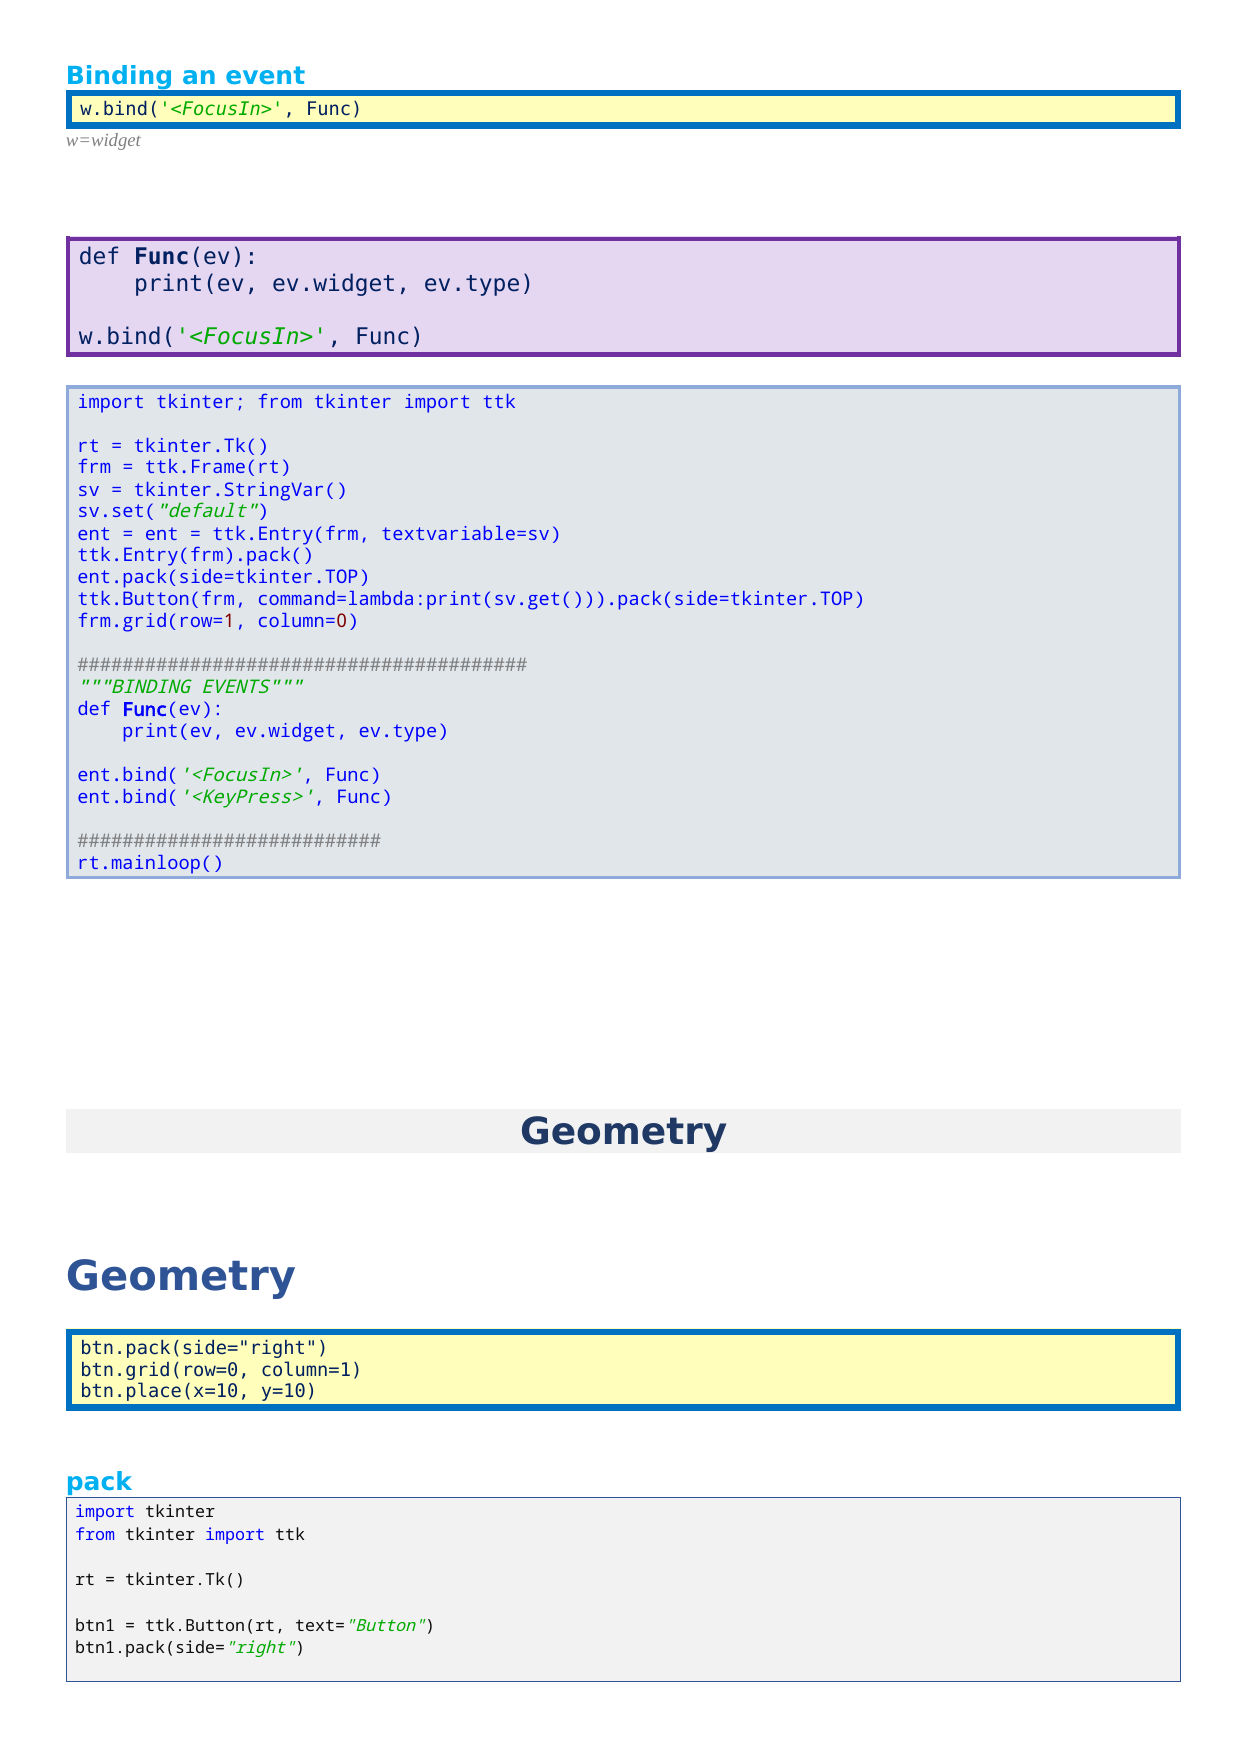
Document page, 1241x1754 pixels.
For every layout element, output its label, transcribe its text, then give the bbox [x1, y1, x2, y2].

text print(ev, ev.widget, ev.type) [70, 263, 1177, 290]
text sv.set("default") [69, 495, 1178, 517]
text ent.pack(side=tkinter.TOP) [69, 561, 1178, 583]
text w.bind('<FocusIn>', Func) [72, 96, 1175, 122]
text w.bind('<FocusIn>', Func) [70, 316, 1177, 352]
text ######################################## [69, 649, 1178, 671]
text ent = ent = ttk.Entry(frm, textvariable=sv) [69, 517, 1178, 539]
text frm = ttk.Frame(rt) [69, 451, 1178, 473]
text ent.bind('<FocusIn>', Func) [69, 759, 1178, 781]
text import tkinter; from tkinter import ttk [69, 389, 1178, 407]
title Binding an event [66, 61, 1181, 90]
text rt.mainloop() [69, 847, 1178, 876]
text btn.place(x=10, y=10) [72, 1372, 1175, 1404]
text ttk.Entry(frm).pack() [69, 539, 1178, 561]
title pack [66, 1468, 1181, 1497]
text btn1.pack(side="right") [67, 1633, 1180, 1656]
text def Func(ev): [70, 241, 1177, 263]
text rt = tkinter.Tk() [67, 1565, 1180, 1588]
text ent.bind('<KeyPress>', Func) [69, 781, 1178, 803]
text Geometry [66, 1251, 1181, 1300]
text btn.grid(row=0, column=1) [72, 1350, 1175, 1372]
text rt = tkinter.Tk() [69, 429, 1178, 451]
text frm.grid(row=1, column=0) [69, 605, 1178, 627]
text sv = tkinter.StringVar() [69, 473, 1178, 495]
subtitle Geometry [66, 1109, 1181, 1153]
text btn.pack(side="right") [72, 1335, 1175, 1350]
text """BINDING EVENTS""" [69, 671, 1178, 693]
text import tkinter [67, 1498, 1180, 1519]
text print(ev, ev.widget, ev.type) [69, 715, 1178, 737]
text def Func(ev): [69, 693, 1178, 715]
text btn1 = ttk.Button(rt, text="Button") [67, 1610, 1180, 1633]
text ########################### [69, 825, 1178, 847]
text w=widget [66, 129, 1181, 150]
text from tkinter import ttk [67, 1519, 1180, 1542]
text ttk.Button(frm, command=lambda:print(sv.get())).pack(side=tkinter.TOP) [69, 583, 1178, 605]
